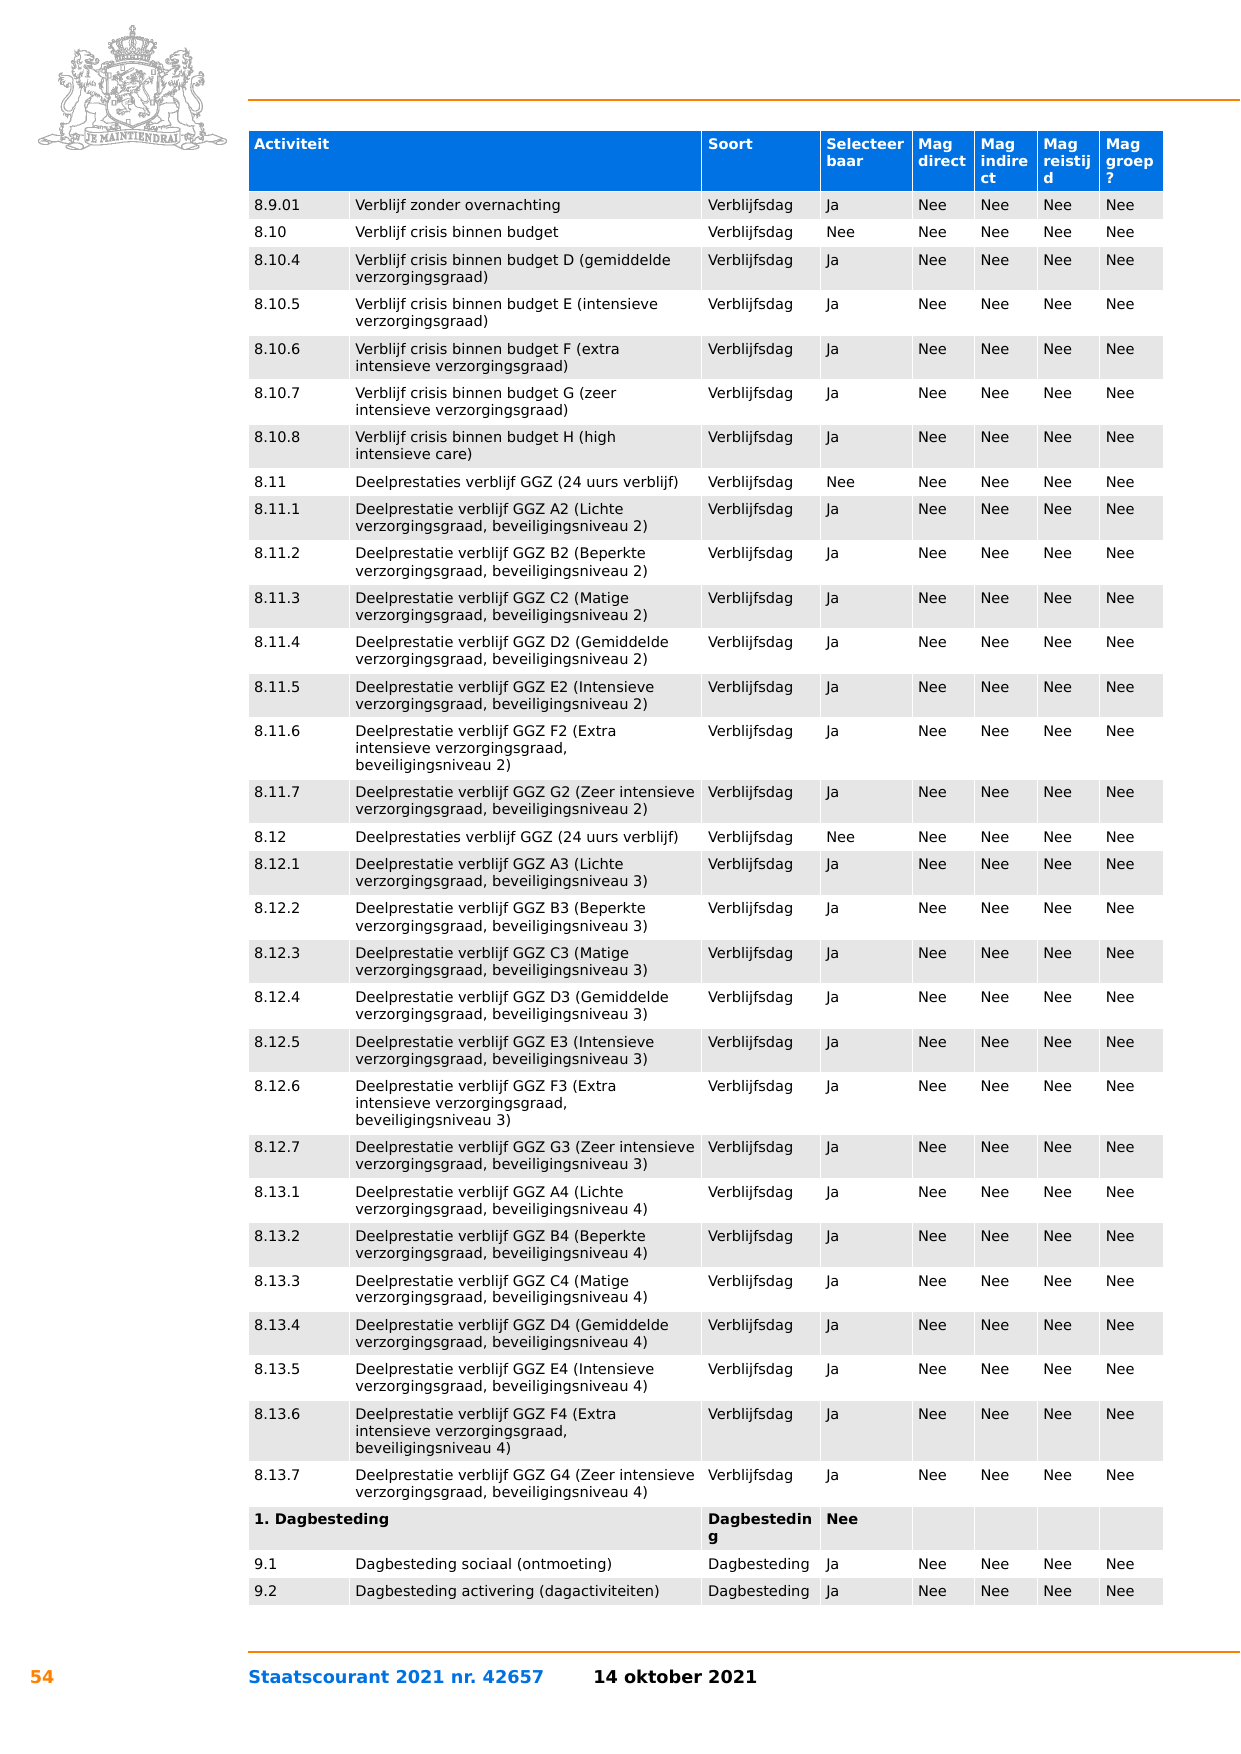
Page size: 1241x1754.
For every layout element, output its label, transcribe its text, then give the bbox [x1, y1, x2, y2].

table_cell Ja [821, 192, 912, 219]
table_cell Nee [1100, 985, 1163, 1028]
table_cell 8.12.1 [249, 851, 349, 895]
table_cell 8.10.6 [249, 336, 349, 379]
table_cell Verblijfsdag [702, 336, 820, 379]
table_cell Nee [1100, 630, 1163, 673]
table_cell Ja [821, 291, 912, 335]
table_cell Nee [1038, 1029, 1099, 1072]
table_cell Nee [1100, 824, 1163, 850]
table_header Activiteit [249, 131, 701, 191]
table_cell Deelprestatie verblijf GGZ A2 (Lichte verzorgingsgraad, beveiligingsniveau 2) [350, 496, 701, 540]
table_cell Verblijfsdag [702, 674, 820, 717]
table_cell Verblijfsdag [702, 1073, 820, 1133]
table_cell 8.13.1 [249, 1179, 349, 1222]
table_cell Nee [913, 1268, 974, 1311]
table_cell 8.10.4 [249, 247, 349, 290]
table_cell Verblijf crisis binnen budget [350, 220, 701, 246]
table_cell Nee [975, 824, 1037, 850]
table_cell 8.12 [249, 824, 349, 850]
table_cell Nee [975, 718, 1037, 778]
table_cell Nee [913, 1029, 974, 1072]
table_cell Deelprestatie verblijf GGZ G2 (Zeer intensieve verzorgingsgraad, beveiligingsniveau 2) [350, 780, 701, 823]
table_cell Nee [1038, 541, 1099, 584]
table_cell Verblijfsdag [702, 1312, 820, 1355]
table_cell 8.12.4 [249, 985, 349, 1028]
table_cell Nee [1038, 1179, 1099, 1222]
table_cell Nee [975, 1179, 1037, 1222]
table_cell Verblijfsdag [702, 496, 820, 540]
table_cell Nee [913, 674, 974, 717]
table_cell Verblijfsdag [702, 1179, 820, 1222]
table_cell Nee [1100, 291, 1163, 335]
table_cell Ja [821, 425, 912, 468]
table_cell Nee [913, 1073, 974, 1133]
table_cell 8.10.5 [249, 291, 349, 335]
table_cell Nee [1038, 1073, 1099, 1133]
table_cell Nee [1038, 469, 1099, 495]
table_cell Nee [1100, 674, 1163, 717]
table_cell 8.12.2 [249, 896, 349, 939]
table_cell Nee [975, 674, 1037, 717]
table_cell Nee [1100, 940, 1163, 983]
table_cell Deelprestatie verblijf GGZ E4 (Intensieve verzorgingsgraad, beveiligingsniveau 4) [350, 1356, 701, 1400]
table_cell Nee [1100, 336, 1163, 379]
table_cell Nee [1038, 247, 1099, 290]
table_cell Nee [1038, 1135, 1099, 1178]
table_cell Nee [913, 630, 974, 673]
table_cell 8.12.3 [249, 940, 349, 983]
table_cell Deelprestatie verblijf GGZ B4 (Beperkte verzorgingsgraad, beveiligingsniveau 4) [350, 1223, 701, 1267]
table_cell Verblijfsdag [702, 220, 820, 246]
table_cell Nee [913, 336, 974, 379]
table_cell Nee [1038, 1551, 1099, 1577]
table_cell Nee [913, 985, 974, 1028]
table_cell 8.12.6 [249, 1073, 349, 1133]
table_cell Verblijfsdag [702, 291, 820, 335]
table_cell Nee [913, 585, 974, 628]
table_cell Ja [821, 1462, 912, 1506]
table_cell Nee [821, 469, 912, 495]
table_cell Nee [913, 1401, 974, 1461]
table_cell Verblijf zonder overnachting [350, 192, 701, 219]
table_cell Verblijfsdag [702, 1135, 820, 1178]
table_cell Nee [975, 469, 1037, 495]
table_cell Verblijf crisis binnen budget H (high intensieve care) [350, 425, 701, 468]
table_cell Verblijf crisis binnen budget E (intensieve verzorgingsgraad) [350, 291, 701, 335]
table_cell Nee [975, 1578, 1037, 1605]
table_cell [1100, 1507, 1163, 1550]
table_cell 8.11.4 [249, 630, 349, 673]
table_cell Nee [913, 851, 974, 895]
table_cell Nee [975, 1356, 1037, 1400]
table_cell Nee [975, 1029, 1037, 1072]
table_cell Nee [913, 247, 974, 290]
table_cell 8.13.3 [249, 1268, 349, 1311]
table_cell Nee [913, 1462, 974, 1506]
table_cell Nee [913, 425, 974, 468]
table_header Selecteerbaar [821, 131, 912, 191]
table_cell Nee [1038, 380, 1099, 423]
table_cell Verblijfsdag [702, 940, 820, 983]
table_cell Deelprestatie verblijf GGZ C3 (Matige verzorgingsgraad, beveiligingsniveau 3) [350, 940, 701, 983]
table_cell Nee [1100, 1551, 1163, 1577]
table_cell Nee [975, 220, 1037, 246]
table_cell Nee [913, 380, 974, 423]
table_cell Nee [913, 780, 974, 823]
table_cell Nee [975, 985, 1037, 1028]
table_cell Ja [821, 496, 912, 540]
table_cell Deelprestatie verblijf GGZ F3 (Extra intensieve verzorgingsgraad, beveiligingsniveau 3) [350, 1073, 701, 1133]
table_cell Nee [1100, 469, 1163, 495]
table_cell Nee [1100, 1223, 1163, 1267]
table_cell Deelprestatie verblijf GGZ A3 (Lichte verzorgingsgraad, beveiligingsniveau 3) [350, 851, 701, 895]
table_cell 8.11.1 [249, 496, 349, 540]
table_cell Verblijfsdag [702, 469, 820, 495]
table_cell Nee [975, 940, 1037, 983]
table_cell Nee [975, 1135, 1037, 1178]
table_cell Nee [1038, 1268, 1099, 1311]
table_cell Nee [1038, 630, 1099, 673]
table_cell Nee [1038, 425, 1099, 468]
table_cell Nee [1100, 247, 1163, 290]
table_cell 8.13.4 [249, 1312, 349, 1355]
table_cell Nee [1100, 496, 1163, 540]
table_cell 8.11.2 [249, 541, 349, 584]
table_cell Verblijfsdag [702, 1268, 820, 1311]
table_cell Deelprestatie verblijf GGZ B2 (Beperkte verzorgingsgraad, beveiligingsniveau 2) [350, 541, 701, 584]
table_cell [1038, 1507, 1099, 1550]
table_cell Verblijf crisis binnen budget D (gemiddelde verzorgingsgraad) [350, 247, 701, 290]
table_cell Verblijfsdag [702, 247, 820, 290]
table_cell Nee [1100, 425, 1163, 468]
table_cell Dagbesteding [702, 1507, 820, 1550]
table_cell 8.9.01 [249, 192, 349, 219]
table_cell Ja [821, 1029, 912, 1072]
table_cell Ja [821, 1312, 912, 1355]
table_cell Nee [913, 192, 974, 219]
table_cell Verblijfsdag [702, 780, 820, 823]
table_cell Nee [1100, 718, 1163, 778]
table_cell 8.11.3 [249, 585, 349, 628]
table_cell Verblijfsdag [702, 425, 820, 468]
table_cell Nee [975, 1073, 1037, 1133]
table_cell Nee [1038, 1578, 1099, 1605]
table_cell Deelprestatie verblijf GGZ D3 (Gemiddelde verzorgingsgraad, beveiligingsniveau 3) [350, 985, 701, 1028]
table_cell Nee [1100, 380, 1163, 423]
table_cell Nee [913, 824, 974, 850]
table_cell 8.10 [249, 220, 349, 246]
table_cell Verblijfsdag [702, 630, 820, 673]
table_cell Nee [1100, 541, 1163, 584]
table_cell 8.11.7 [249, 780, 349, 823]
table_cell Nee [1038, 496, 1099, 540]
table_cell Nee [913, 1312, 974, 1355]
table_cell Nee [1100, 1268, 1163, 1311]
table_cell Nee [1100, 780, 1163, 823]
table_cell Nee [975, 1312, 1037, 1355]
table_cell 8.12.7 [249, 1135, 349, 1178]
table_cell Verblijfsdag [702, 851, 820, 895]
table_cell Deelprestatie verblijf GGZ D2 (Gemiddelde verzorgingsgraad, beveiligingsniveau 2) [350, 630, 701, 673]
table_cell Dagbesteding [702, 1551, 820, 1577]
table_cell Ja [821, 630, 912, 673]
table_cell Nee [975, 780, 1037, 823]
picture [38, 25, 227, 150]
table_cell Deelprestatie verblijf GGZ C4 (Matige verzorgingsgraad, beveiligingsniveau 4) [350, 1268, 701, 1311]
table_cell Ja [821, 380, 912, 423]
table_cell Dagbesteding [702, 1578, 820, 1605]
table_cell Nee [913, 940, 974, 983]
table_cell Nee [1100, 220, 1163, 246]
table_cell Nee [975, 585, 1037, 628]
table_cell Ja [821, 851, 912, 895]
table_cell Nee [975, 1401, 1037, 1461]
table_cell Deelprestaties verblijf GGZ (24 uurs verblijf) [350, 824, 701, 850]
table_cell Nee [1100, 1135, 1163, 1178]
table_cell Dagbesteding activering (dagactiviteiten) [350, 1578, 701, 1605]
table_cell Nee [1038, 985, 1099, 1028]
table_cell Nee [975, 247, 1037, 290]
table_cell Ja [821, 1578, 912, 1605]
table_cell Nee [975, 896, 1037, 939]
table_cell Nee [1038, 1223, 1099, 1267]
table_header Soort [702, 131, 820, 191]
table_cell Deelprestatie verblijf GGZ E3 (Intensieve verzorgingsgraad, beveiligingsniveau 3) [350, 1029, 701, 1072]
table_header Mag indirect [975, 131, 1037, 191]
table_cell Nee [1038, 896, 1099, 939]
table_cell Ja [821, 940, 912, 983]
table_cell Nee [975, 291, 1037, 335]
table_cell Nee [913, 291, 974, 335]
table_cell Nee [975, 336, 1037, 379]
table_cell Ja [821, 780, 912, 823]
table_cell Verblijfsdag [702, 1223, 820, 1267]
table_cell 9.2 [249, 1578, 349, 1605]
table_cell 8.11.5 [249, 674, 349, 717]
table_cell Ja [821, 585, 912, 628]
table_cell Nee [1038, 220, 1099, 246]
table_cell 8.10.7 [249, 380, 349, 423]
table_cell Nee [975, 851, 1037, 895]
table_cell Verblijfsdag [702, 1356, 820, 1400]
table_cell Nee [821, 220, 912, 246]
table_cell Nee [1038, 780, 1099, 823]
table_cell Verblijfsdag [702, 896, 820, 939]
table_cell Ja [821, 1356, 912, 1400]
table_cell Nee [1038, 1462, 1099, 1506]
table_cell Nee [1038, 1356, 1099, 1400]
table_cell 8.13.6 [249, 1401, 349, 1461]
table_cell Nee [913, 718, 974, 778]
table_cell Nee [821, 1507, 912, 1550]
table_cell 8.10.8 [249, 425, 349, 468]
table_cell Verblijfsdag [702, 541, 820, 584]
table_cell Ja [821, 336, 912, 379]
table_cell Nee [1100, 851, 1163, 895]
table_cell Verblijfsdag [702, 1029, 820, 1072]
table_cell Nee [975, 1223, 1037, 1267]
table_cell 8.12.5 [249, 1029, 349, 1072]
table_cell Nee [975, 1551, 1037, 1577]
table_cell 9.1 [249, 1551, 349, 1577]
table_cell 8.13.2 [249, 1223, 349, 1267]
table_cell Ja [821, 985, 912, 1028]
table_cell Nee [1100, 1312, 1163, 1355]
table_cell Nee [913, 469, 974, 495]
table_cell Nee [1038, 336, 1099, 379]
table_cell Nee [913, 1135, 974, 1178]
table_cell Dagbesteding sociaal (ontmoeting) [350, 1551, 701, 1577]
table_cell 8.11.6 [249, 718, 349, 778]
table_cell Nee [975, 630, 1037, 673]
table_cell Nee [1100, 585, 1163, 628]
table_cell Nee [1100, 1029, 1163, 1072]
table_cell Nee [821, 824, 912, 850]
table_cell Deelprestatie verblijf GGZ G3 (Zeer intensieve verzorgingsgraad, beveiligingsniveau 3) [350, 1135, 701, 1178]
table_cell Nee [1038, 291, 1099, 335]
table_cell Deelprestatie verblijf GGZ G4 (Zeer intensieve verzorgingsgraad, beveiligingsniveau 4) [350, 1462, 701, 1506]
table_cell Nee [975, 380, 1037, 423]
table_cell Nee [913, 1179, 974, 1222]
table_cell Ja [821, 1135, 912, 1178]
table_cell Verblijf crisis binnen budget F (extra intensieve verzorgingsgraad) [350, 336, 701, 379]
table_cell Deelprestatie verblijf GGZ F2 (Extra intensieve verzorgingsgraad, beveiligingsniveau 2) [350, 718, 701, 778]
table_cell Nee [1100, 1578, 1163, 1605]
table_cell Deelprestatie verblijf GGZ F4 (Extra intensieve verzorgingsgraad, beveiligingsniveau 4) [350, 1401, 701, 1461]
table_cell Ja [821, 1268, 912, 1311]
table_cell Ja [821, 1073, 912, 1133]
table_cell Nee [1038, 674, 1099, 717]
table_cell Nee [975, 425, 1037, 468]
table_cell 8.13.7 [249, 1462, 349, 1506]
table_cell Deelprestatie verblijf GGZ D4 (Gemiddelde verzorgingsgraad, beveiligingsniveau 4) [350, 1312, 701, 1355]
table_cell Nee [1038, 851, 1099, 895]
table_cell Verblijfsdag [702, 718, 820, 778]
table_cell Nee [913, 541, 974, 584]
table_cell Nee [975, 496, 1037, 540]
table_cell Nee [1100, 1356, 1163, 1400]
table_cell Nee [1100, 1179, 1163, 1222]
table_cell Verblijfsdag [702, 1401, 820, 1461]
table_cell Ja [821, 247, 912, 290]
table_cell Nee [1038, 1401, 1099, 1461]
table_cell 1. Dagbesteding [249, 1507, 701, 1550]
table_cell Ja [821, 1401, 912, 1461]
table_cell Ja [821, 1223, 912, 1267]
table_cell 8.13.5 [249, 1356, 349, 1400]
table_cell Nee [913, 1223, 974, 1267]
table_cell Nee [913, 1356, 974, 1400]
table_cell Ja [821, 541, 912, 584]
table_cell Ja [821, 1179, 912, 1222]
table_cell Verblijfsdag [702, 380, 820, 423]
table_cell Nee [975, 192, 1037, 219]
table_cell Nee [1038, 1312, 1099, 1355]
table_cell Deelprestatie verblijf GGZ C2 (Matige verzorgingsgraad, beveiligingsniveau 2) [350, 585, 701, 628]
table_cell Nee [975, 541, 1037, 584]
table_header Mag direct [913, 131, 974, 191]
table_cell Nee [1100, 1401, 1163, 1461]
table_cell Deelprestaties verblijf GGZ (24 uurs verblijf) [350, 469, 701, 495]
table_cell Deelprestatie verblijf GGZ A4 (Lichte verzorgingsgraad, beveiligingsniveau 4) [350, 1179, 701, 1222]
table_cell Nee [1100, 192, 1163, 219]
table_cell Verblijfsdag [702, 585, 820, 628]
table_cell Nee [913, 1551, 974, 1577]
table_cell Nee [913, 220, 974, 246]
table_cell Nee [913, 1578, 974, 1605]
table_cell [913, 1507, 974, 1550]
table_cell Nee [1038, 940, 1099, 983]
table_header Mag reistijd [1038, 131, 1099, 191]
table_cell Nee [1038, 824, 1099, 850]
table_cell Ja [821, 674, 912, 717]
table_cell Nee [913, 896, 974, 939]
table_cell 8.11 [249, 469, 349, 495]
table_cell Nee [1038, 718, 1099, 778]
table_cell Nee [1038, 585, 1099, 628]
table_cell Verblijf crisis binnen budget G (zeer intensieve verzorgingsgraad) [350, 380, 701, 423]
table_cell [975, 1507, 1037, 1550]
table_cell Nee [1038, 192, 1099, 219]
table_cell Nee [1100, 1462, 1163, 1506]
table_cell Nee [1100, 896, 1163, 939]
table_cell Nee [975, 1268, 1037, 1311]
table_cell Nee [975, 1462, 1037, 1506]
table_cell Verblijfsdag [702, 192, 820, 219]
table_cell Nee [1100, 1073, 1163, 1133]
table_cell Ja [821, 1551, 912, 1577]
table_cell Verblijfsdag [702, 824, 820, 850]
table_cell Ja [821, 718, 912, 778]
table_cell Verblijfsdag [702, 985, 820, 1028]
table_cell Verblijfsdag [702, 1462, 820, 1506]
table_cell Deelprestatie verblijf GGZ E2 (Intensieve verzorgingsgraad, beveiligingsniveau 2) [350, 674, 701, 717]
table_cell Ja [821, 896, 912, 939]
table_cell Deelprestatie verblijf GGZ B3 (Beperkte verzorgingsgraad, beveiligingsniveau 3) [350, 896, 701, 939]
table_cell Nee [913, 496, 974, 540]
table_header Mag groep? [1100, 131, 1163, 191]
